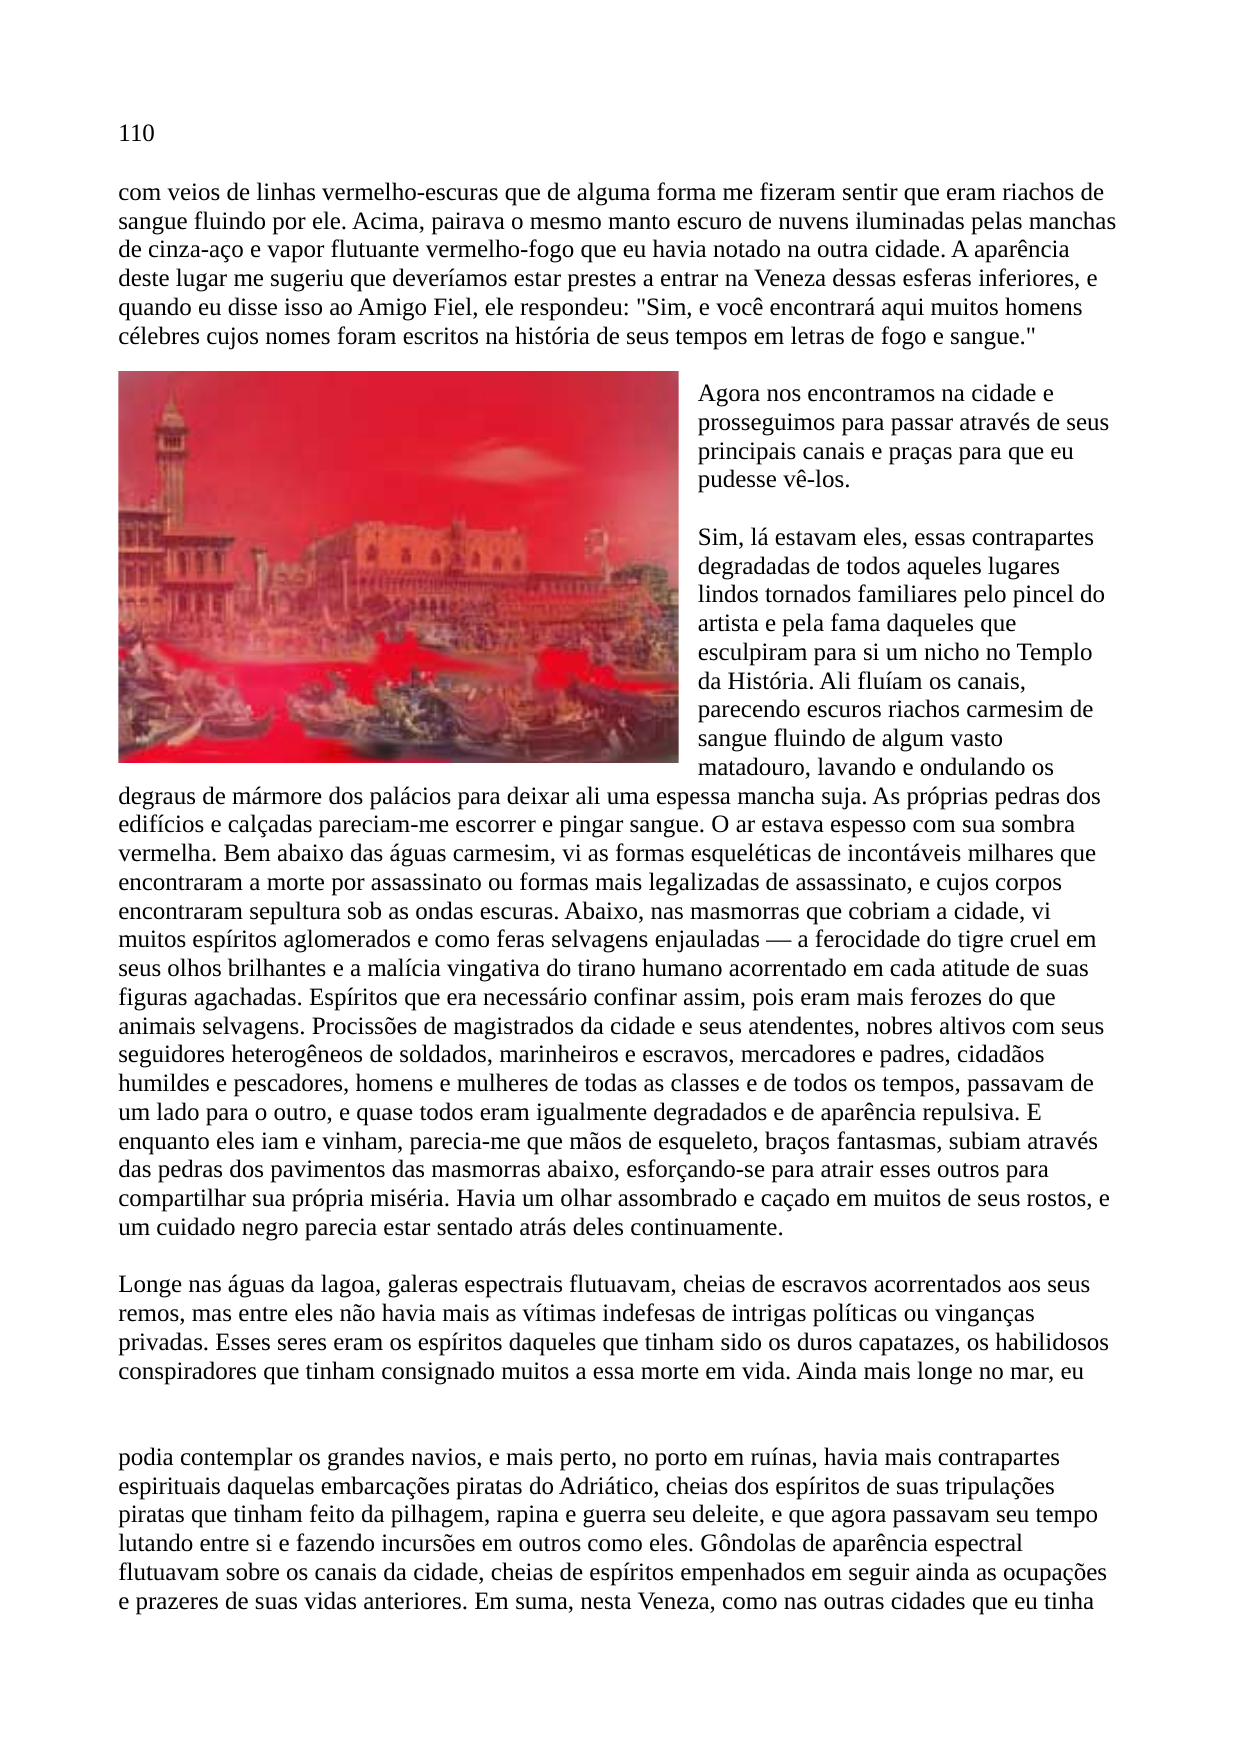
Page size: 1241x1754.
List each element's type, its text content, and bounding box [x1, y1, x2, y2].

picture [118, 371, 679, 763]
text Sim, lá estavam eles, essas contrapartes degradadas de todos aqueles lugares lindos tornados familiares pelo pincel do artista e pela fama daqueles que esculpiram para si um nicho no Templo da História. Ali fluíam os canais, parecendo escuros riachos carmesim de sangue fluindo de algum vasto matadouro, lavando e ondulando os degraus de mármore dos palácios para deixar ali uma espessa mancha suja. As próprias pedras dos edifícios e calçadas pareciam-me escorrer e pingar sangue. O ar estava espesso com sua sombra vermelha. Bem abaixo das águas carmesim, vi as formas esqueléticas de incontáveis ​​milhares que encontraram a morte por assassinato ou formas mais legalizadas de assassinato, e cujos corpos encontraram sepultura sob as ondas escuras. Abaixo, nas masmorras que cobriam a cidade, vi muitos espíritos aglomerados e como feras selvagens enjauladas — a ferocidade do tigre cruel em seus olhos brilhantes e a malícia vingativa do tirano humano acorrentado em cada atitude de suas figuras agachadas. Espíritos que era necessário confinar assim, pois eram mais ferozes do que animais selvagens. Procissões de magistrados da cidade e seus atendentes, nobres altivos com seus seguidores heterogêneos de soldados, marinheiros e escravos, mercadores e padres, cidadãos humildes e pescadores, homens e mulheres de todas as classes e de todos os tempos, passavam de um lado para o outro, e quase todos eram igualmente degradados e de aparência repulsiva. E enquanto eles iam e vinham, parecia-me que mãos de esqueleto, braços fantasmas, subiam através das pedras dos pavimentos das masmorras abaixo, esforçando-se para atrair esses outros para compartilhar sua própria miséria. Havia um olhar assombrado e caçado em muitos de seus rostos, e um cuidado negro parecia estar sentado atrás deles continuamente. [118, 522, 1122, 1241]
text Agora nos encontramos na cidade e prosseguimos para passar através de seus principais canais e praças para que eu pudesse vê-los. [679, 378, 1122, 493]
text com veios de linhas vermelho-escuras que de alguma forma me fizeram sentir que eram riachos de sangue fluindo por ele. Acima, pairava o mesmo manto escuro de nuvens iluminadas pelas manchas de cinza-aço e vapor flutuante vermelho-fogo que eu havia notado na outra cidade. A aparência deste lugar me sugeriu que deveríamos estar prestes a entrar na Veneza dessas esferas inferiores, e quando eu disse isso ao Amigo Fiel, ele respondeu: "Sim, e você encontrará aqui muitos homens célebres cujos nomes foram escritos na história de seus tempos em letras de fogo e sangue." [118, 177, 1122, 349]
text podia contemplar os grandes navios, e mais perto, no porto em ruínas, havia mais contrapartes espirituais daquelas embarcações piratas do Adriático, cheias dos espíritos de suas tripulações piratas que tinham feito da pilhagem, rapina e guerra seu deleite, e que agora passavam seu tempo lutando entre si e fazendo incursões em outros como eles. Gôndolas de aparência espectral flutuavam sobre os canais da cidade, cheias de espíritos empenhados em seguir ainda as ocupações e prazeres de suas vidas anteriores. Em suma, nesta Veneza, como nas outras cidades que eu tinha [118, 1442, 1122, 1614]
text Longe nas águas da lagoa, galeras espectrais flutuavam, cheias de escravos acorrentados aos seus remos, mas entre eles não havia mais as vítimas indefesas de intrigas políticas ou vinganças privadas. Esses seres eram os espíritos daqueles que tinham sido os duros capatazes, os habilidosos conspiradores que tinham consignado muitos a essa morte em vida. Ainda mais longe no mar, eu [118, 1269, 1122, 1384]
